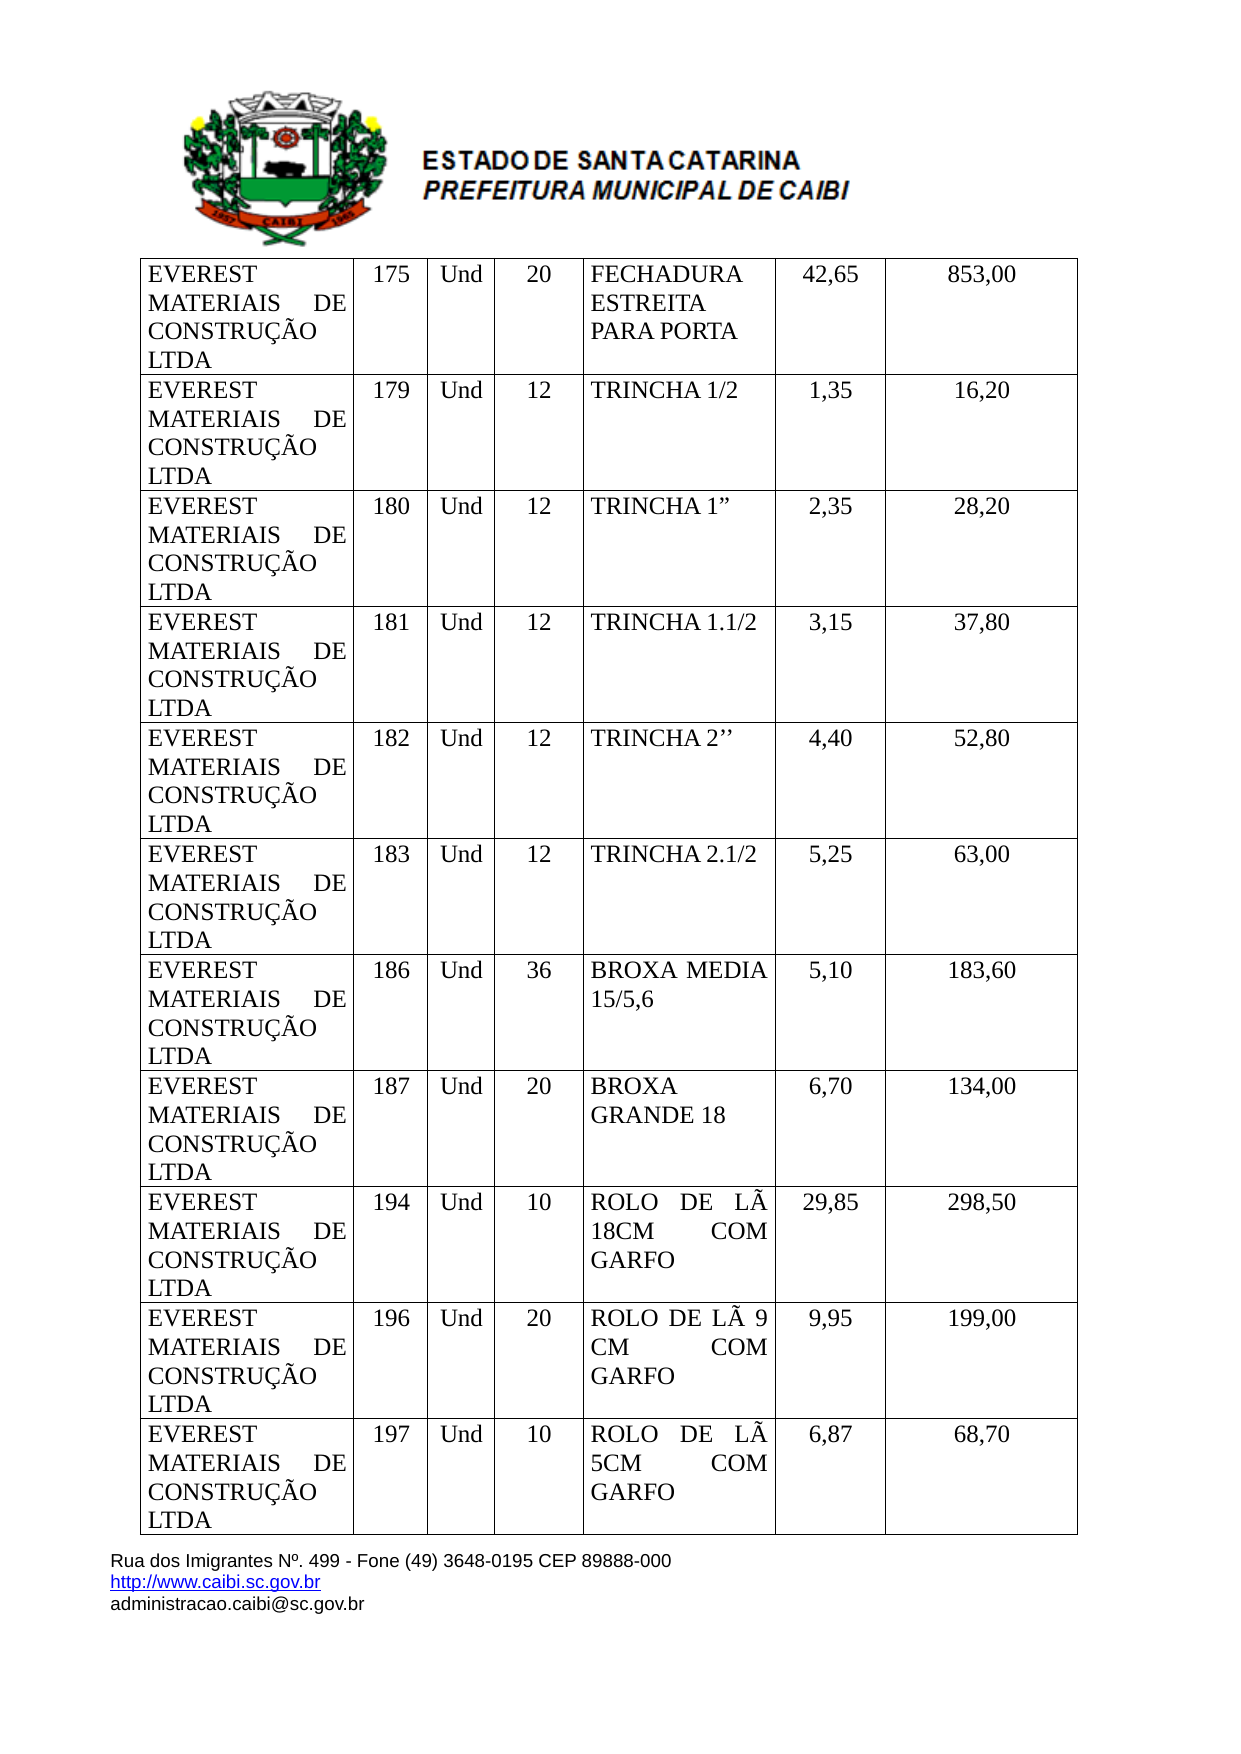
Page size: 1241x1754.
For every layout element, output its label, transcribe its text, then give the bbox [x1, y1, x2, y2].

table_cell Und [428, 839, 494, 954]
table_cell 29,85 [776, 1187, 885, 1302]
table_cell 298,50 [886, 1187, 1077, 1302]
table_cell EVEREST MATERIAIS DE CONSTRUÇÃO LTDA [141, 839, 353, 954]
table_cell TRINCHA 1/2 [584, 375, 775, 490]
table_cell EVEREST MATERIAIS DE CONSTRUÇÃO LTDA [141, 723, 353, 838]
table_cell 42,65 [776, 259, 885, 374]
table_cell 20 [495, 1303, 583, 1418]
table_cell 6,87 [776, 1419, 885, 1534]
table_cell 175 [354, 259, 427, 374]
table_cell 180 [354, 491, 427, 606]
table_cell 197 [354, 1419, 427, 1534]
table_cell TRINCHA 2’’ [584, 723, 775, 838]
table_cell Und [428, 955, 494, 1070]
table_cell BROXA GRANDE 18 [584, 1071, 775, 1186]
table_cell 1,35 [776, 375, 885, 490]
table_cell 68,70 [886, 1419, 1077, 1534]
table_cell 63,00 [886, 839, 1077, 954]
table_cell 12 [495, 607, 583, 722]
table_cell 20 [495, 259, 583, 374]
table_cell Und [428, 1187, 494, 1302]
table_cell EVEREST MATERIAIS DE CONSTRUÇÃO LTDA [141, 1187, 353, 1302]
table_cell ROLO DE LÃ 9 CM COM GARFO [584, 1303, 775, 1418]
table_cell BROXA MEDIA 15/5,6 [584, 955, 775, 1070]
table_cell 181 [354, 607, 427, 722]
table_cell 12 [495, 491, 583, 606]
table_cell 6,70 [776, 1071, 885, 1186]
table_cell 12 [495, 723, 583, 838]
table_cell FECHADURA ESTREITA PARA PORTA [584, 259, 775, 374]
table_cell 9,95 [776, 1303, 885, 1418]
table_cell EVEREST MATERIAIS DE CONSTRUÇÃO LTDA [141, 1419, 353, 1534]
table_cell Und [428, 1303, 494, 1418]
table_cell 186 [354, 955, 427, 1070]
table_cell Und [428, 607, 494, 722]
table_cell 4,40 [776, 723, 885, 838]
table_cell EVEREST MATERIAIS DE CONSTRUÇÃO LTDA [141, 1303, 353, 1418]
table_cell 183 [354, 839, 427, 954]
table_cell 194 [354, 1187, 427, 1302]
table_cell 36 [495, 955, 583, 1070]
table_cell EVEREST MATERIAIS DE CONSTRUÇÃO LTDA [141, 607, 353, 722]
table_cell 182 [354, 723, 427, 838]
table_cell 183,60 [886, 955, 1077, 1070]
table_cell 5,25 [776, 839, 885, 954]
table_cell 853,00 [886, 259, 1077, 374]
table_cell 16,20 [886, 375, 1077, 490]
table_cell Und [428, 259, 494, 374]
table_cell 28,20 [886, 491, 1077, 606]
table_cell TRINCHA 1” [584, 491, 775, 606]
table_cell 5,10 [776, 955, 885, 1070]
table_cell Und [428, 491, 494, 606]
table_cell EVEREST MATERIAIS DE CONSTRUÇÃO LTDA [141, 259, 353, 374]
table_cell 10 [495, 1187, 583, 1302]
table_cell EVEREST MATERIAIS DE CONSTRUÇÃO LTDA [141, 491, 353, 606]
table_cell 37,80 [886, 607, 1077, 722]
table_cell EVEREST MATERIAIS DE CONSTRUÇÃO LTDA [141, 1071, 353, 1186]
table_cell 3,15 [776, 607, 885, 722]
table_cell EVEREST MATERIAIS DE CONSTRUÇÃO LTDA [141, 375, 353, 490]
table_cell TRINCHA 2.1/2 [584, 839, 775, 954]
table_cell 187 [354, 1071, 427, 1186]
table_cell Und [428, 375, 494, 490]
table_cell 179 [354, 375, 427, 490]
table_cell 10 [495, 1419, 583, 1534]
table_cell Und [428, 723, 494, 838]
table_cell 134,00 [886, 1071, 1077, 1186]
table_cell ROLO DE LÃ 5CM COM GARFO [584, 1419, 775, 1534]
table_cell 12 [495, 375, 583, 490]
table_cell TRINCHA 1.1/2 [584, 607, 775, 722]
table_cell Und [428, 1419, 494, 1534]
table_cell 52,80 [886, 723, 1077, 838]
table_cell 12 [495, 839, 583, 954]
table_cell 2,35 [776, 491, 885, 606]
table_cell 20 [495, 1071, 583, 1186]
table_cell 199,00 [886, 1303, 1077, 1418]
table_cell EVEREST MATERIAIS DE CONSTRUÇÃO LTDA [141, 955, 353, 1070]
table_cell Und [428, 1071, 494, 1186]
table_cell ROLO DE LÃ 18CM COM GARFO [584, 1187, 775, 1302]
table_cell 196 [354, 1303, 427, 1418]
